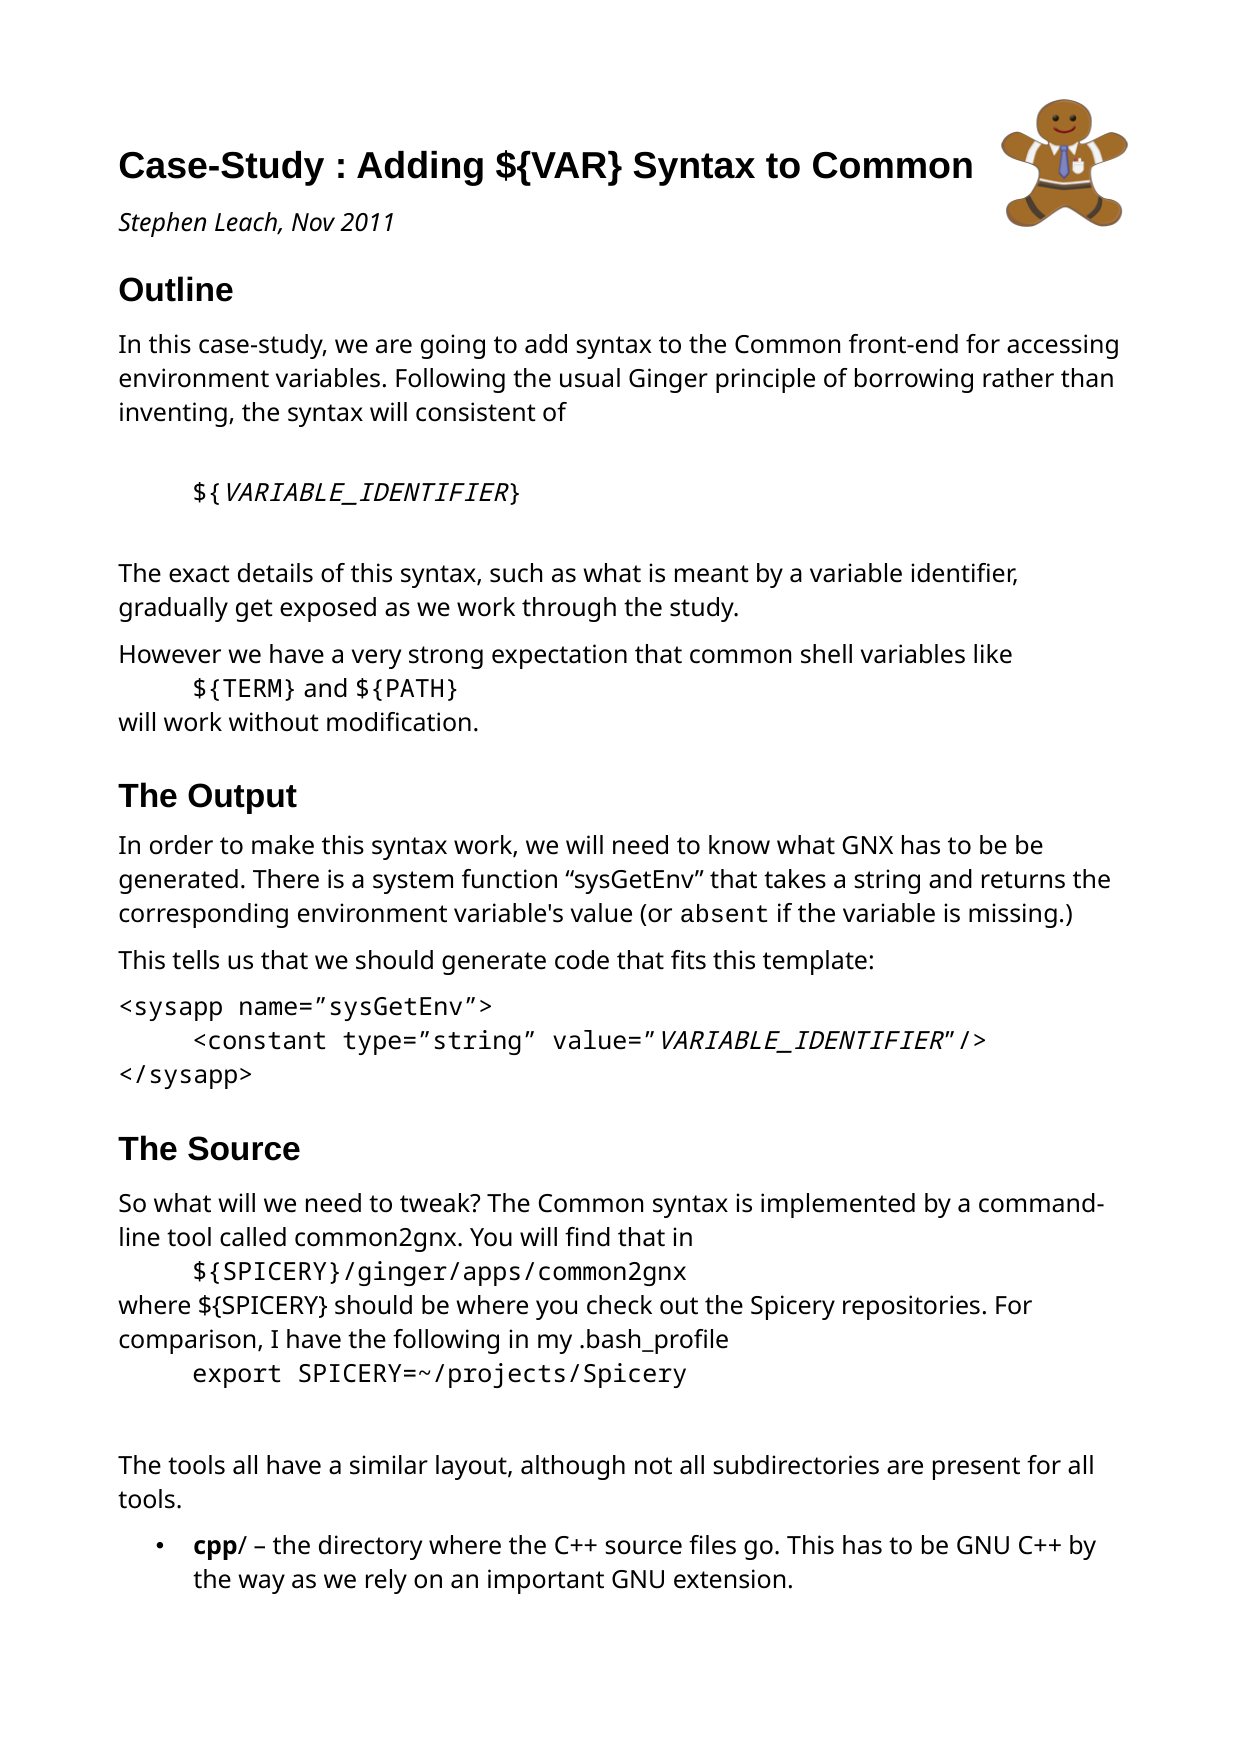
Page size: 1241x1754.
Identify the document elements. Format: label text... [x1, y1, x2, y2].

text <sysapp name=”sysGetEnv”> <constant type=”string” value=”VARIABLE_IDENTIFIER”/> </sysapp> [118, 989, 1122, 1091]
text The exact details of this syntax, such as what is meant by a variable identifier, gradually get exposed as we work through the study. [118, 556, 1122, 624]
text However we have a very strong expectation that common shell variables like ${TERM} and ${PATH} will work without modification. [118, 637, 1122, 739]
subtitle The Output [118, 776, 1122, 815]
subtitle The Source [118, 1128, 1122, 1167]
text In order to make this syntax work, we will need to know what GNX has to be be generated. There is a system function “sysGetEnv” that takes a string and returns the corresponding environment variable's value (or absent if the variable is missing.) [118, 827, 1122, 930]
subtitle Outline [118, 270, 1122, 308]
title Case-Study : Adding ${VAR} Syntax to Common [118, 143, 998, 186]
text In this case-study, we are going to add syntax to the Common front-end for accessing environment variables. Following the usual Ginger principle of borrowing rather than inventing, the syntax will consistent of [118, 327, 1122, 429]
list cpp/ – the directory where the C++ source files go. This has to be GNU C++ by the way as we rely on an important GNU extension. [156, 1528, 1122, 1596]
text ${VARIABLE_IDENTIFIER} [118, 441, 1122, 509]
text Stephen Leach, Nov 2011 [118, 205, 1122, 239]
text The tools all have a similar layout, although not all subdirectories are present for all tools. [118, 1448, 1122, 1516]
text So what will we need to tweak? The Common syntax is implemented by a command-line tool called common2gnx. You will find that in ${SPICERY}/ginger/apps/common2gnx where ${SPICERY} should be where you check out the Spicery repositories. For comparison, I have the following in my .bash_profile export SPICERY=~/projects/Spicery [118, 1186, 1122, 1390]
picture [998, 97, 1131, 229]
text This tells us that we should generate code that fits this template: [118, 942, 1122, 976]
